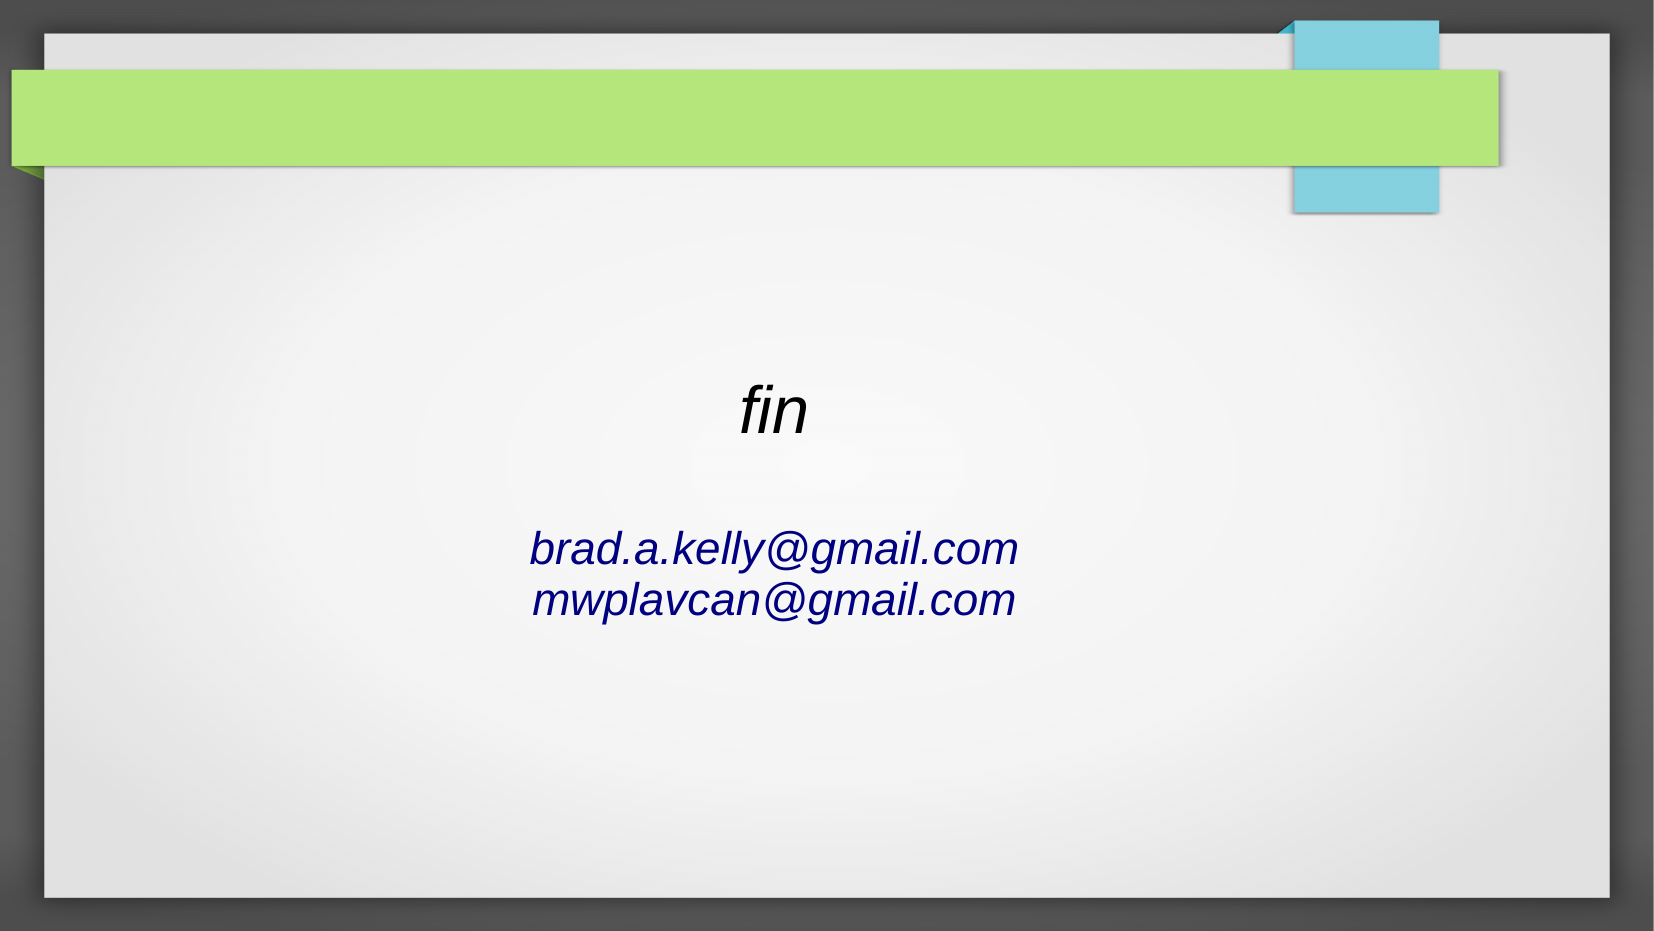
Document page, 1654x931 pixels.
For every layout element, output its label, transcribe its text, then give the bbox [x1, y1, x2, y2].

subtitle fin brad.a.kelly@gmail.com mwplavcan@gmail.com [183, 294, 1366, 706]
picture [0, 0, 1654, 931]
